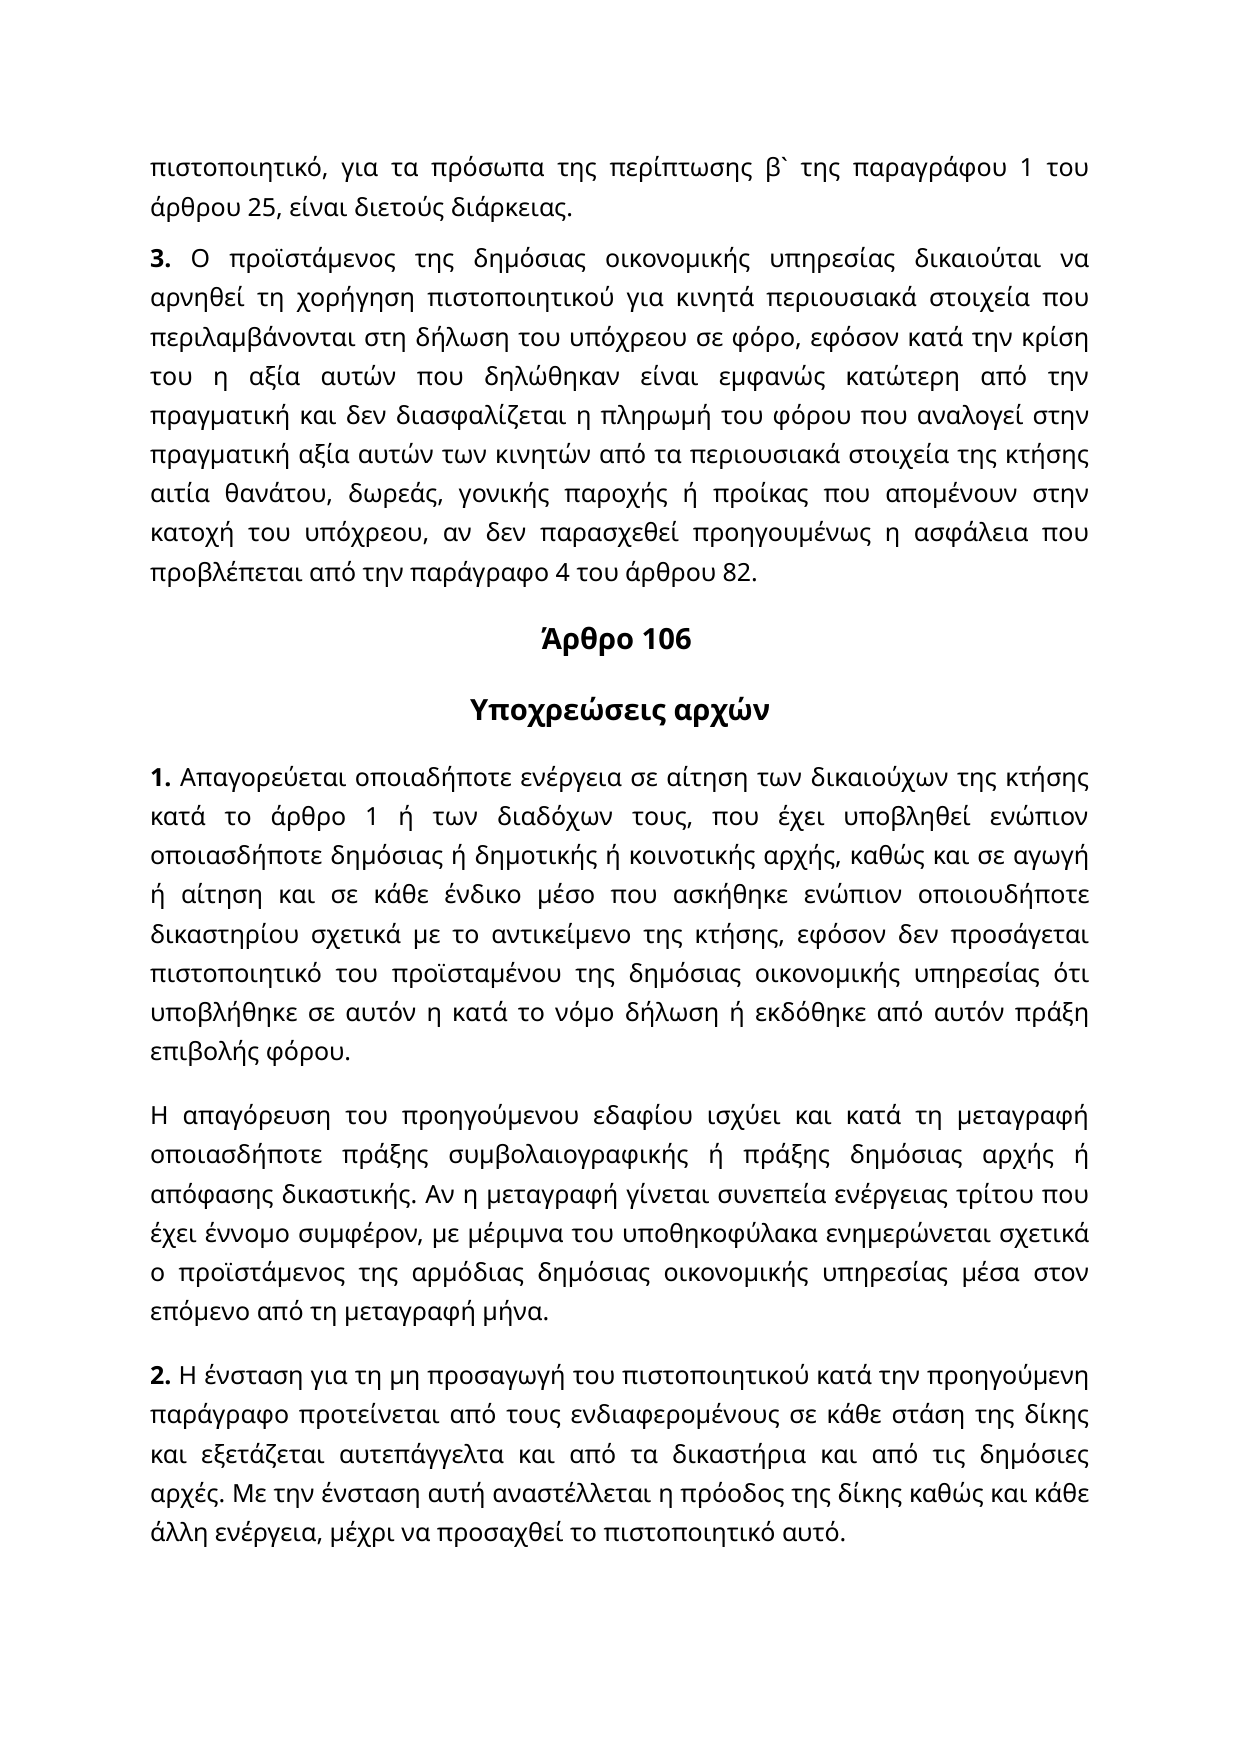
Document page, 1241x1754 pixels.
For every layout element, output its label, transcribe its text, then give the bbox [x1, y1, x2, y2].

text 3. Ο προϊστάμενος της δημόσιας οικονομικής υπηρεσίας δικαιούται να αρνηθεί τη χορήγηση πιστοποιητικού για κινητά περιουσιακά στοιχεία που περιλαμβάνονται στη δήλωση του υπόχρεου σε φόρο, εφόσον κατά την κρίση του η αξία αυτών που δηλώθηκαν είναι εμφανώς κατώτερη από την πραγματική και δεν διασφαλίζεται η πληρωμή του φόρου που αναλογεί στην πραγματική αξία αυτών των κινητών από τα περιουσιακά στοιχεία της κτήσης αιτία θανάτου, δωρεάς, γονικής παροχής ή προίκας που απομένουν στην κατοχή του υπόχρεου, αν δεν παρασχεθεί προηγουμένως η ασφάλεια που προβλέπεται από την παράγραφο 4 του άρθρου 82. [150, 241, 1090, 588]
subtitle Άρθρο 106 [150, 618, 1090, 658]
text πιστοποιητικό, για τα πρόσωπα της περίπτωσης β` της παραγράφου 1 του άρθρου 25, είναι διετούς διάρκειας. [150, 150, 1090, 223]
subtitle Υποχρεώσεις αρχών [150, 689, 1090, 729]
text 2. Η ένσταση για τη μη προσαγωγή του πιστοποιητικού κατά την προηγούμενη παράγραφο προτείνεται από τους ενδιαφερομένους σε κάθε στάση της δίκης και εξετάζεται αυτεπάγγελτα και από τα δικαστήρια και από τις δημόσιες αρχές. Με την ένσταση αυτή αναστέλλεται η πρόοδος της δίκης καθώς και κάθε άλλη ενέργεια, μέχρι να προσαχθεί το πιστοποιητικό αυτό. [150, 1358, 1090, 1549]
text 1. Απαγορεύεται οποιαδήποτε ενέργεια σε αίτηση των δικαιούχων της κτήσης κατά το άρθρο 1 ή των διαδόχων τους, που έχει υποβληθεί ενώπιον οποιασδήποτε δημόσιας ή δημοτικής ή κοινοτικής αρχής, καθώς και σε αγωγή ή αίτηση και σε κάθε ένδικο μέσο που ασκήθηκε ενώπιον οποιουδήποτε δικαστηρίου σχετικά με το αντικείμενο της κτήσης, εφόσον δεν προσάγεται πιστοποιητικό του προϊσταμένου της δημόσιας οικονομικής υπηρεσίας ότι υποβλήθηκε σε αυτόν η κατά το νόμο δήλωση ή εκδόθηκε από αυτόν πράξη επιβολής φόρου. [150, 759, 1090, 1068]
text Η απαγόρευση του προηγούμενου εδαφίου ισχύει και κατά τη μεταγραφή οποιασδήποτε πράξης συμβολαιογραφικής ή πράξης δημόσιας αρχής ή απόφασης δικαστικής. Αν η μεταγραφή γίνεται συνεπεία ενέργειας τρίτου που έχει έννομο συμφέρον, με μέριμνα του υποθηκοφύλακα ενημερώνεται σχετικά ο προϊστάμενος της αρμόδιας δημόσιας οικονομικής υπηρεσίας μέσα στον επόμενο από τη μεταγραφή μήνα. [150, 1098, 1090, 1328]
